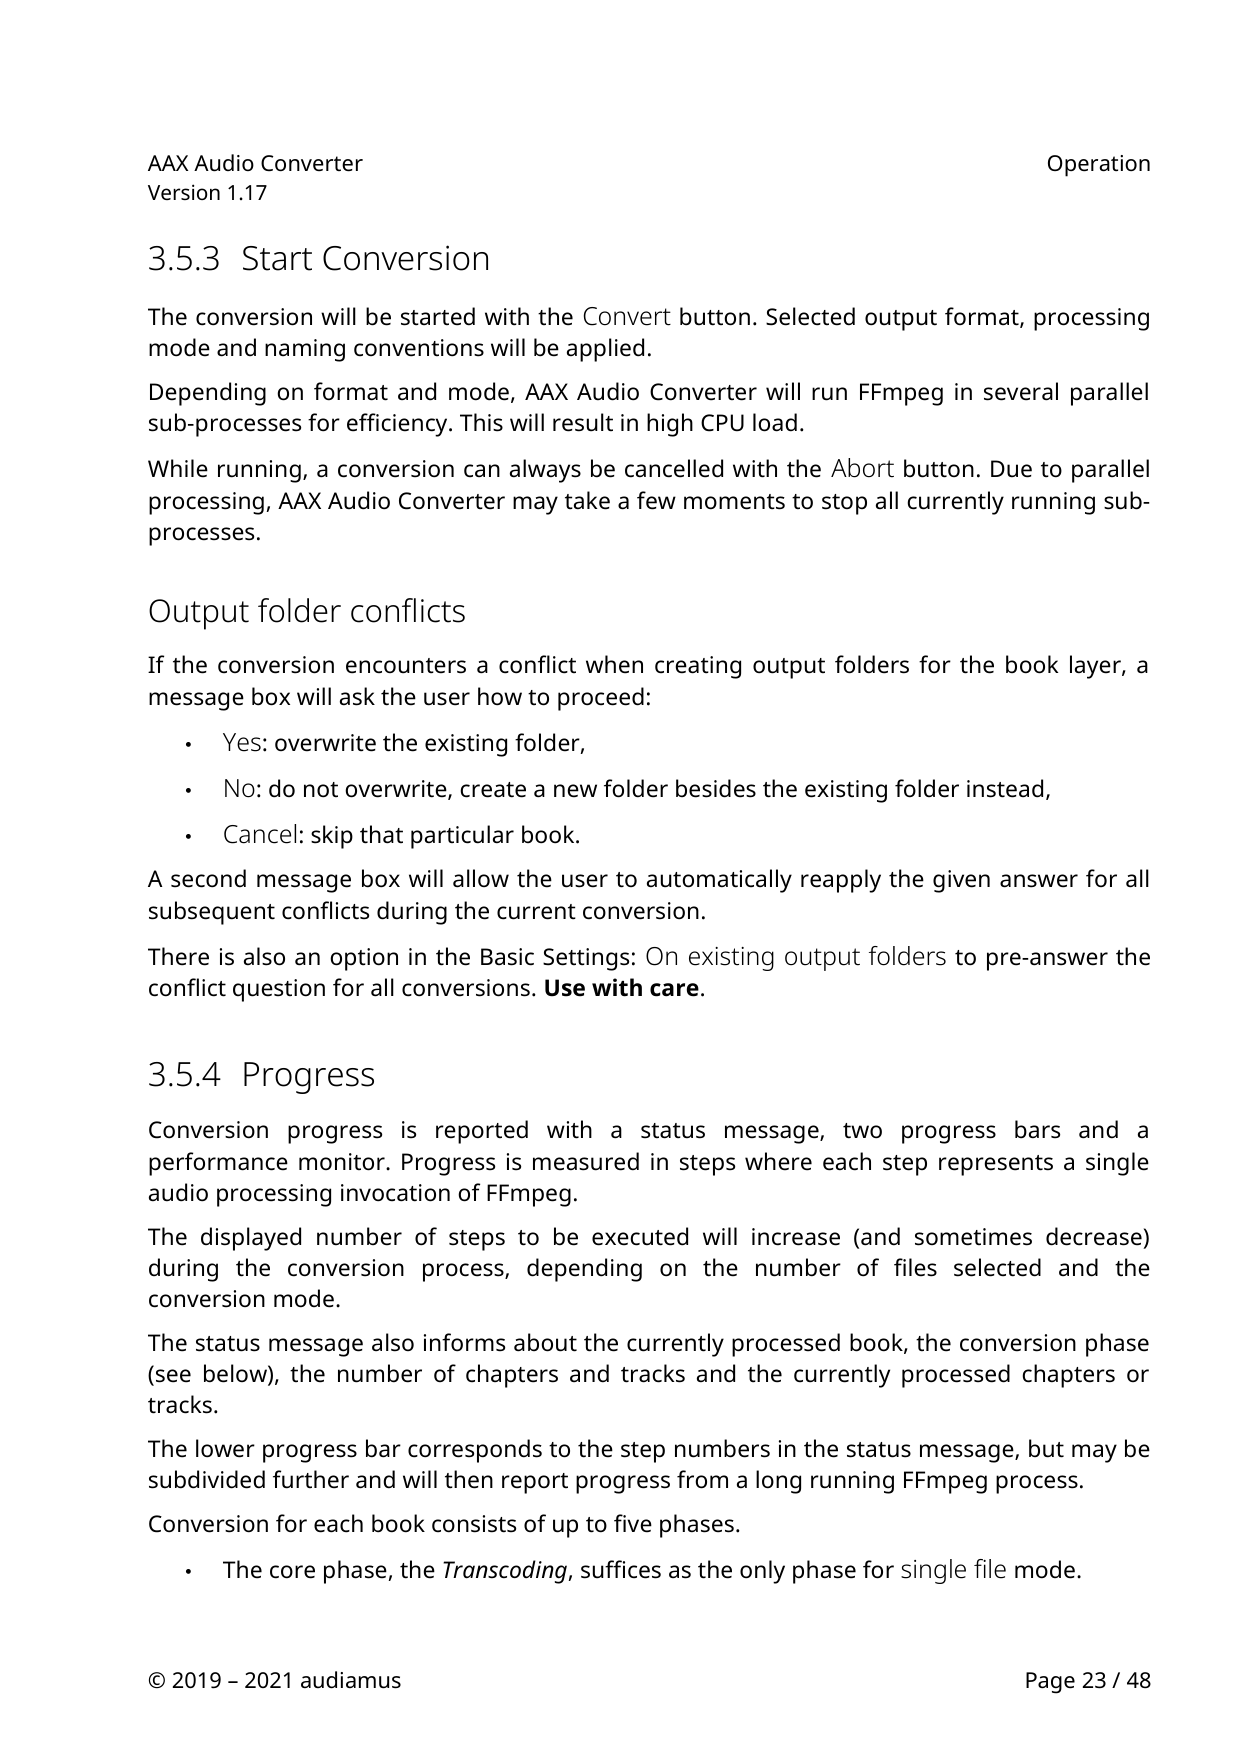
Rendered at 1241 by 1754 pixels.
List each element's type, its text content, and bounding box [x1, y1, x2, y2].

subtitle Progress [148, 1051, 1152, 1097]
subtitle Start Conversion [148, 235, 1152, 281]
text If the conversion encounters a conflict when creating output folders for the book layer, a message box will ask the user how to proceed: [148, 649, 1152, 712]
list No: do not overwrite, create a new folder besides the existing folder instead, [185, 771, 1152, 805]
text There is also an option in the Basic Settings: On existing output folders to pre-answer the conflict question for all conversions. Use with care. [148, 938, 1152, 1003]
subtitle Output folder conflicts [148, 589, 1152, 632]
text Conversion for each book consists of up to five phases. [148, 1508, 1152, 1539]
text The status message also informs about the currently processed book, the conversion phase (see below), the number of chapters and tracks and the currently processed chapters or tracks. [148, 1327, 1152, 1420]
text While running, a conversion can always be cancelled with the Abort button. Due to parallel processing, AAX Audio Converter may take a few moments to stop all currently running sub-processes. [148, 451, 1152, 547]
text Depending on format and mode, AAX Audio Converter will run FFmpeg in several parallel sub-processes for efficiency. This will result in high CPU load. [148, 376, 1152, 438]
list Cancel: skip that particular book. [185, 817, 1152, 851]
text The conversion will be started with the Convert button. Selected output format, processing mode and naming conventions will be applied. [148, 298, 1152, 363]
text The lower progress bar corresponds to the step numbers in the status message, but may be subdivided further and will then report progress from a long running FFmpeg process. [148, 1433, 1152, 1495]
text A second message box will allow the user to automatically reapply the given answer for all subsequent conflicts during the current conversion. [148, 863, 1152, 926]
text The displayed number of steps to be executed will increase (and sometimes decrease) during the conversion process, depending on the number of files selected and the conversion mode. [148, 1220, 1152, 1314]
list Yes: overwrite the existing folder, [185, 724, 1152, 758]
text Conversion progress is reported with a status message, two progress bars and a performance monitor. Progress is measured in steps where each step represents a single audio processing invocation of FFmpeg. [148, 1114, 1152, 1208]
list The core phase, the Transcoding, suffices as the only phase for single file mode. [185, 1551, 1152, 1585]
